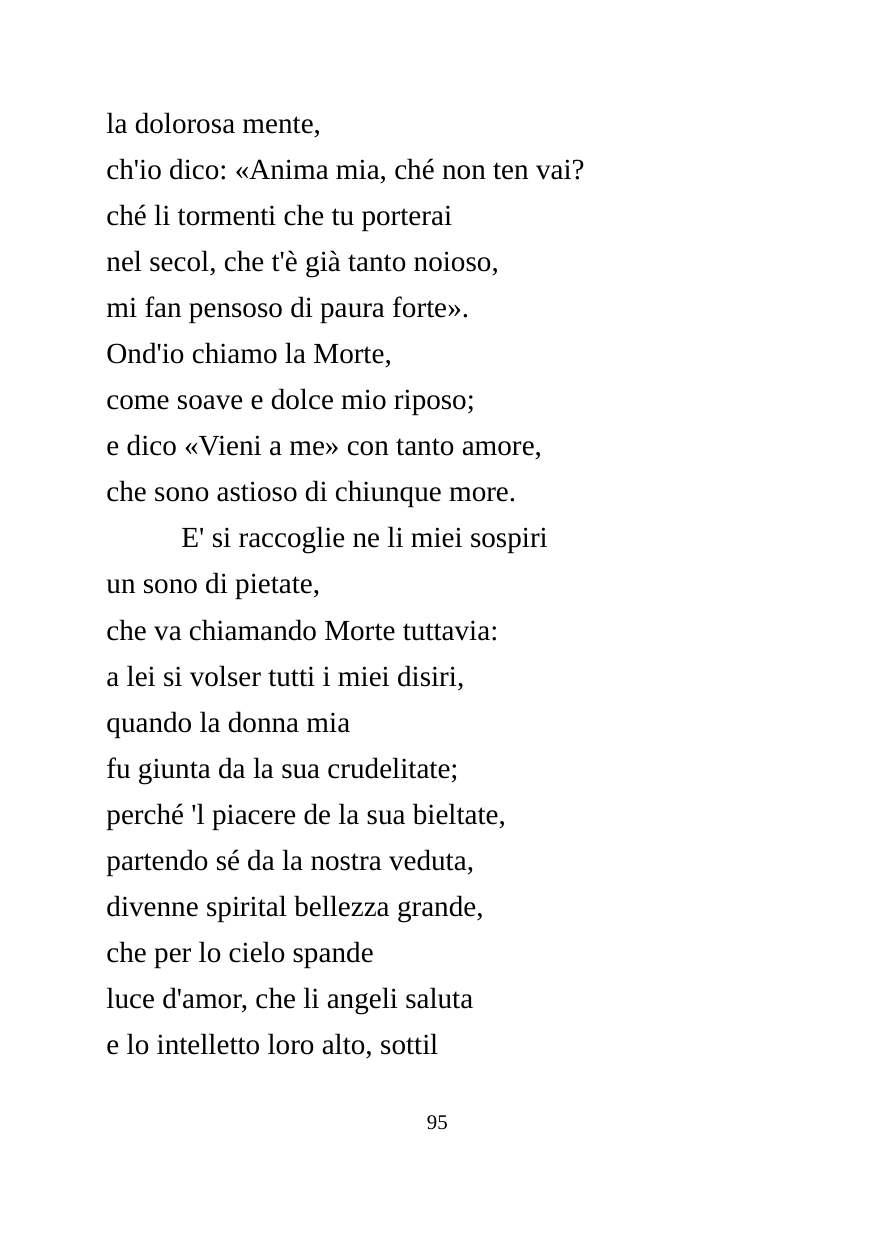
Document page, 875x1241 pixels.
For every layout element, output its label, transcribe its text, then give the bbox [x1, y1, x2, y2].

text partendo sé da la nostra veduta, [106, 843, 768, 876]
text a lei si volser tutti i miei disiri, [106, 659, 768, 692]
text perché 'l piacere de la sua bieltate, [106, 797, 768, 830]
text che per lo cielo spande [106, 935, 768, 968]
text e dico «Vieni a me» con tanto amore, [106, 428, 768, 462]
text che va chiamando Morte tuttavia: [106, 613, 768, 646]
text che sono astioso di chiunque more. [106, 474, 768, 508]
text divenne spirital bellezza grande, [106, 889, 768, 922]
text la dolorosa mente, [106, 106, 768, 140]
text ché li tormenti che tu porterai [106, 198, 768, 232]
text quando la donna mia [106, 705, 768, 738]
text E' si raccoglie ne li miei sospiri [181, 521, 768, 554]
text un sono di pietate, [106, 567, 768, 600]
text come soave e dolce mio riposo; [106, 382, 768, 416]
text luce d'amor, che li angeli saluta [106, 981, 768, 1014]
text fu giunta da la sua crudelitate; [106, 751, 768, 784]
text e lo intelletto loro alto, sottil [106, 1027, 768, 1061]
text ch'io dico: «Anima mia, ché non ten vai? [106, 152, 768, 186]
text Ond'io chiamo la Morte, [106, 336, 768, 370]
text mi fan pensoso di paura forte». [106, 290, 768, 324]
text nel secol, che t'è già tanto noioso, [106, 244, 768, 278]
